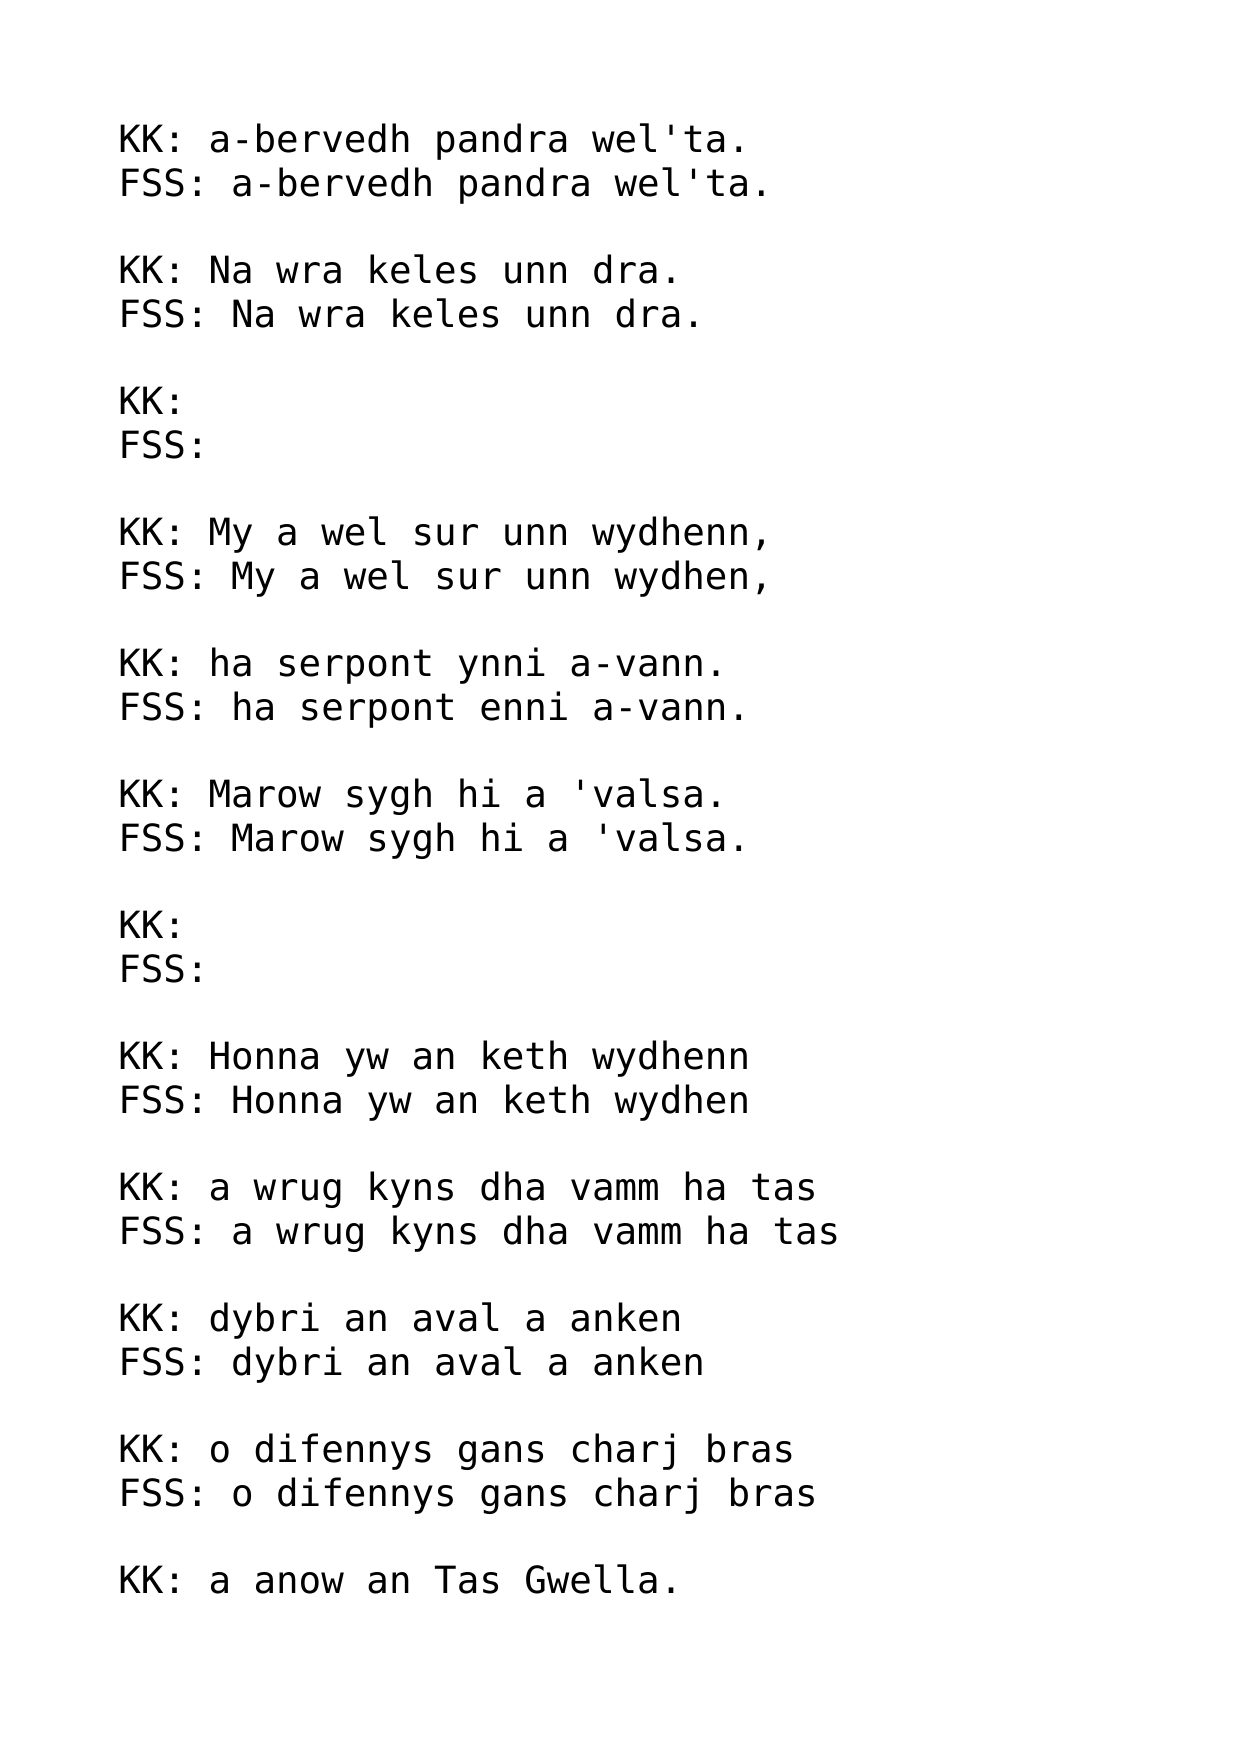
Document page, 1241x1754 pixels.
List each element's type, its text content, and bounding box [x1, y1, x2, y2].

text KK: a-bervedh pandra wel'ta. [118, 118, 1122, 162]
text KK: [118, 380, 1122, 424]
text FSS: a-bervedh pandra wel'ta. [118, 162, 1122, 205]
text FSS: My a wel sur unn wydhen, [118, 554, 1122, 598]
text FSS: ha serpont enni a-vann. [118, 686, 1122, 729]
text KK: [118, 904, 1122, 947]
text KK: a wrug kyns dha vamm ha tas [118, 1166, 1122, 1209]
text KK: My a wel sur unn wydhenn, [118, 511, 1122, 554]
text FSS: a wrug kyns dha vamm ha tas [118, 1209, 1122, 1253]
text KK: o difennys gans charj bras [118, 1427, 1122, 1471]
text FSS: Honna yw an keth wydhen [118, 1078, 1122, 1122]
text KK: Na wra keles unn dra. [118, 249, 1122, 293]
text KK: ha serpont ynni a-vann. [118, 642, 1122, 686]
text FSS: Na wra keles unn dra. [118, 293, 1122, 336]
text FSS: Marow sygh hi a 'valsa. [118, 816, 1122, 860]
text FSS: [118, 424, 1122, 467]
text KK: Honna yw an keth wydhenn [118, 1035, 1122, 1078]
text FSS: [118, 947, 1122, 991]
text KK: a anow an Tas Gwella. [118, 1558, 1122, 1602]
text KK: dybri an aval a anken [118, 1297, 1122, 1340]
text FSS: dybri an aval a anken [118, 1340, 1122, 1384]
text KK: Marow sygh hi a 'valsa. [118, 773, 1122, 816]
text FSS: o difennys gans charj bras [118, 1471, 1122, 1515]
